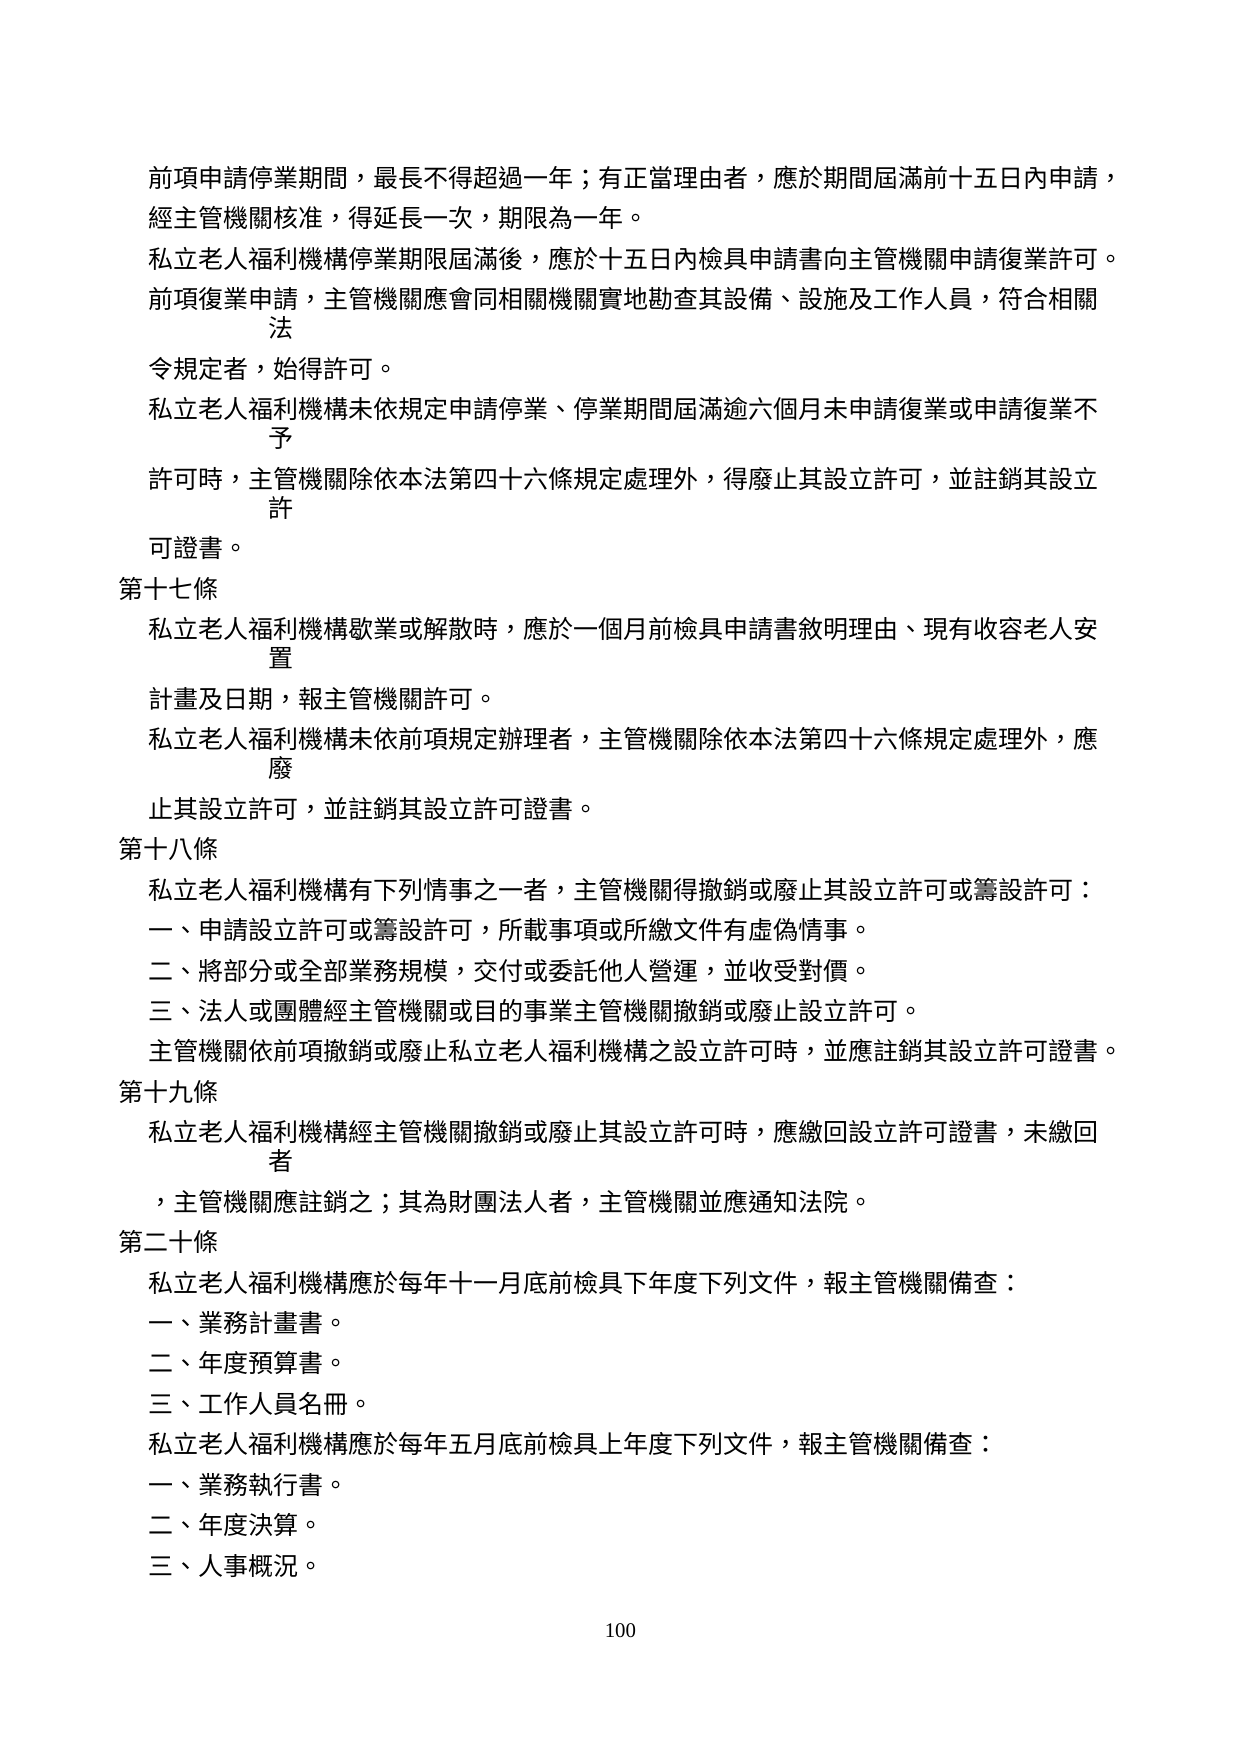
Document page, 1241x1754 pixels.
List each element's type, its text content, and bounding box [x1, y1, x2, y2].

text 二、年度決算。 [118, 1511, 1122, 1540]
text 私立老人福利機構停業期限屆滿後，應於十五日內檢具申請書向主管機關申請復業許可。 [118, 245, 1122, 274]
text 主管機關依前項撤銷或廢止私立老人福利機構之設立許可時，並應註銷其設立許可證書。 [118, 1037, 1122, 1067]
text 許可時，主管機關除依本法第四十六條規定處理外，得廢止其設立許可，並註銷其設立許 [118, 465, 1122, 523]
text 前項申請停業期間，最長不得超過一年；有正當理由者，應於期間屆滿前十五日內申請， [118, 164, 1122, 193]
text ，主管機關應註銷之；其為財團法人者，主管機關並應通知法院。 [118, 1188, 1122, 1217]
text 第二十條 [118, 1228, 1122, 1257]
text 第十七條 [118, 575, 1122, 604]
text 二、將部分或全部業務規模，交付或委託他人營運，並收受對價。 [118, 957, 1122, 986]
text 第十八條 [118, 835, 1122, 864]
text 計畫及日期，報主管機關許可。 [118, 685, 1122, 714]
text 三、人事概況。 [118, 1552, 1122, 1581]
text 令規定者，始得許可。 [118, 355, 1122, 384]
text 二、年度預算書。 [118, 1349, 1122, 1379]
text 私立老人福利機構應於每年十一月底前檢具下年度下列文件，報主管機關備查： [118, 1269, 1122, 1298]
text 私立老人福利機構應於每年五月底前檢具上年度下列文件，報主管機關備查： [118, 1430, 1122, 1459]
text 一、業務計畫書。 [118, 1309, 1122, 1338]
text 私立老人福利機構歇業或解散時，應於一個月前檢具申請書敘明理由、現有收容老人安置 [118, 615, 1122, 674]
text 私立老人福利機構有下列情事之一者，主管機關得撤銷或廢止其設立許可或籌設許可： [118, 876, 1122, 905]
text 私立老人福利機構未依規定申請停業、停業期間屆滿逾六個月未申請復業或申請復業不予 [118, 395, 1122, 454]
text 止其設立許可，並註銷其設立許可證書。 [118, 795, 1122, 824]
text 三、工作人員名冊。 [118, 1390, 1122, 1419]
text 私立老人福利機構未依前項規定辦理者，主管機關除依本法第四十六條規定處理外，應廢 [118, 725, 1122, 784]
text 一、業務執行書。 [118, 1471, 1122, 1500]
text 三、法人或團體經主管機關或目的事業主管機關撤銷或廢止設立許可。 [118, 997, 1122, 1026]
text 一、申請設立許可或籌設許可，所載事項或所繳文件有虛偽情事。 [118, 916, 1122, 945]
text 經主管機關核准，得延長一次，期限為一年。 [118, 204, 1122, 234]
text 可證書。 [118, 534, 1122, 564]
text 前項復業申請，主管機關應會同相關機關實地勘查其設備、設施及工作人員，符合相關法 [118, 285, 1122, 344]
text 私立老人福利機構經主管機關撤銷或廢止其設立許可時，應繳回設立許可證書，未繳回者 [118, 1118, 1122, 1177]
text 第十九條 [118, 1078, 1122, 1107]
